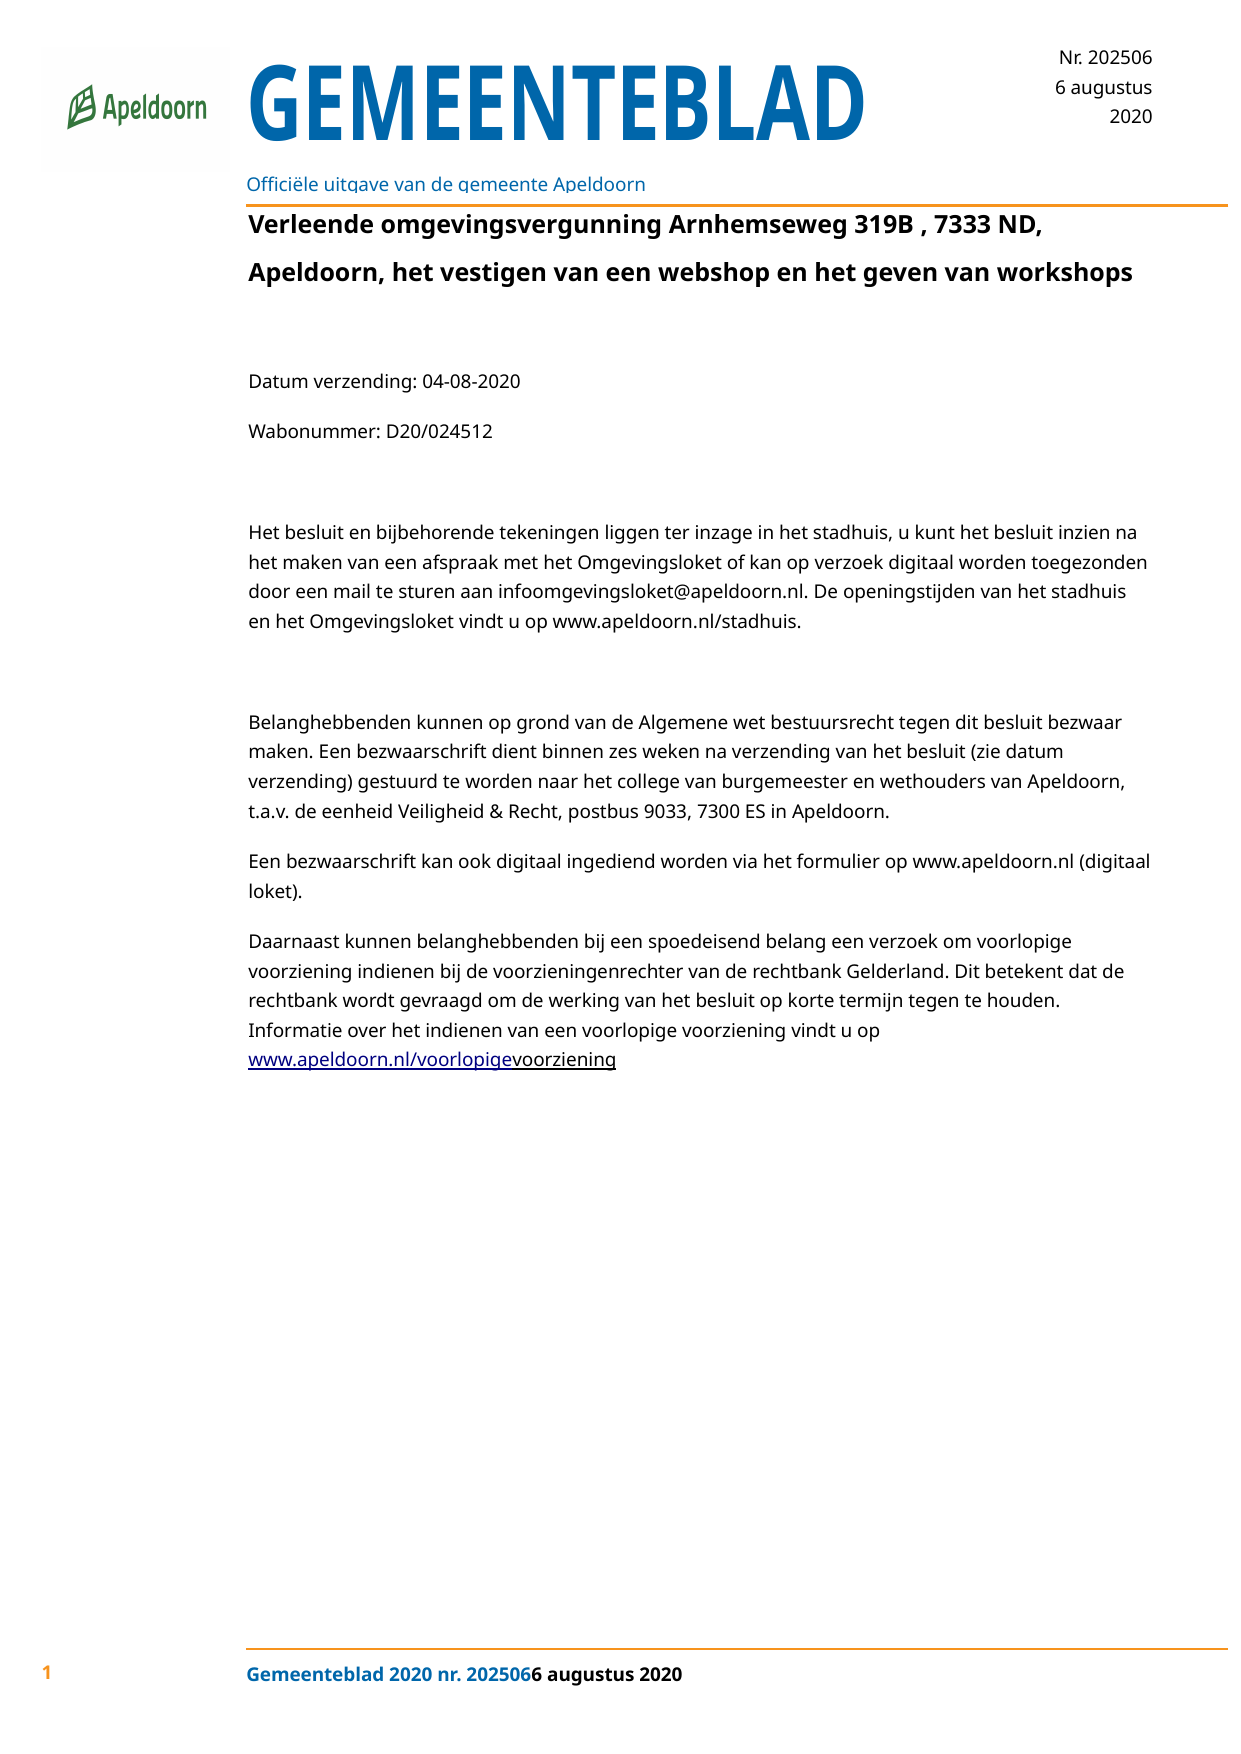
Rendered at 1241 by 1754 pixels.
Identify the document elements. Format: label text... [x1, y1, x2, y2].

text Datum verzending: 04-08-2020 [248, 368, 1152, 394]
text Wabonummer: D20/024512 [248, 419, 1152, 444]
text Een bezwaarschrift kan ook digitaal ingediend worden via het formulier op www.apeldoorn.nl (digitaal loket). [248, 848, 1152, 904]
text Het besluit en bijbehorende tekeningen liggen ter inzage in het stadhuis, u kunt het besluit inzien na het maken van een afspraak met het Omgevingsloket of kan op verzoek digitaal worden toegezonden door een mail te sturen aan infoomgevingsloket@apeldoorn.nl. De openingstijden van het stadhuis en het Omgevingsloket vindt u op www.apeldoorn.nl/stadhuis. [248, 519, 1152, 634]
text Verleende omgevingsvergunning Arnhemseweg 319B , 7333 ND, Apeldoorn, het vestigen van een webshop en het geven van workshops [248, 207, 1152, 288]
text Belanghebbenden kunnen op grond van de Algemene wet bestuursrecht tegen dit besluit bezwaar maken. Een bezwaarschrift dient binnen zes weken na verzending van het besluit (zie datum verzending) gestuurd te worden naar het college van burgemeester en wethouders van Apeldoorn, t.a.v. de eenheid Veiligheid & Recht, postbus 9033, 7300 ES in Apeldoorn. [248, 709, 1152, 824]
text Daarnaast kunnen belanghebbenden bij een spoedeisend belang een verzoek om voorlopige voorziening indienen bij de voorzieningenrechter van de rechtbank Gelderland. Dit betekent dat de rechtbank wordt gevraagd om de werking van het besluit op korte termijn tegen te houden. Informatie over het indienen van een voorlopige voorziening vindt u op www.apeldoorn.nl/voorlopigevoorziening [248, 928, 1152, 1072]
picture [41, 47, 231, 172]
